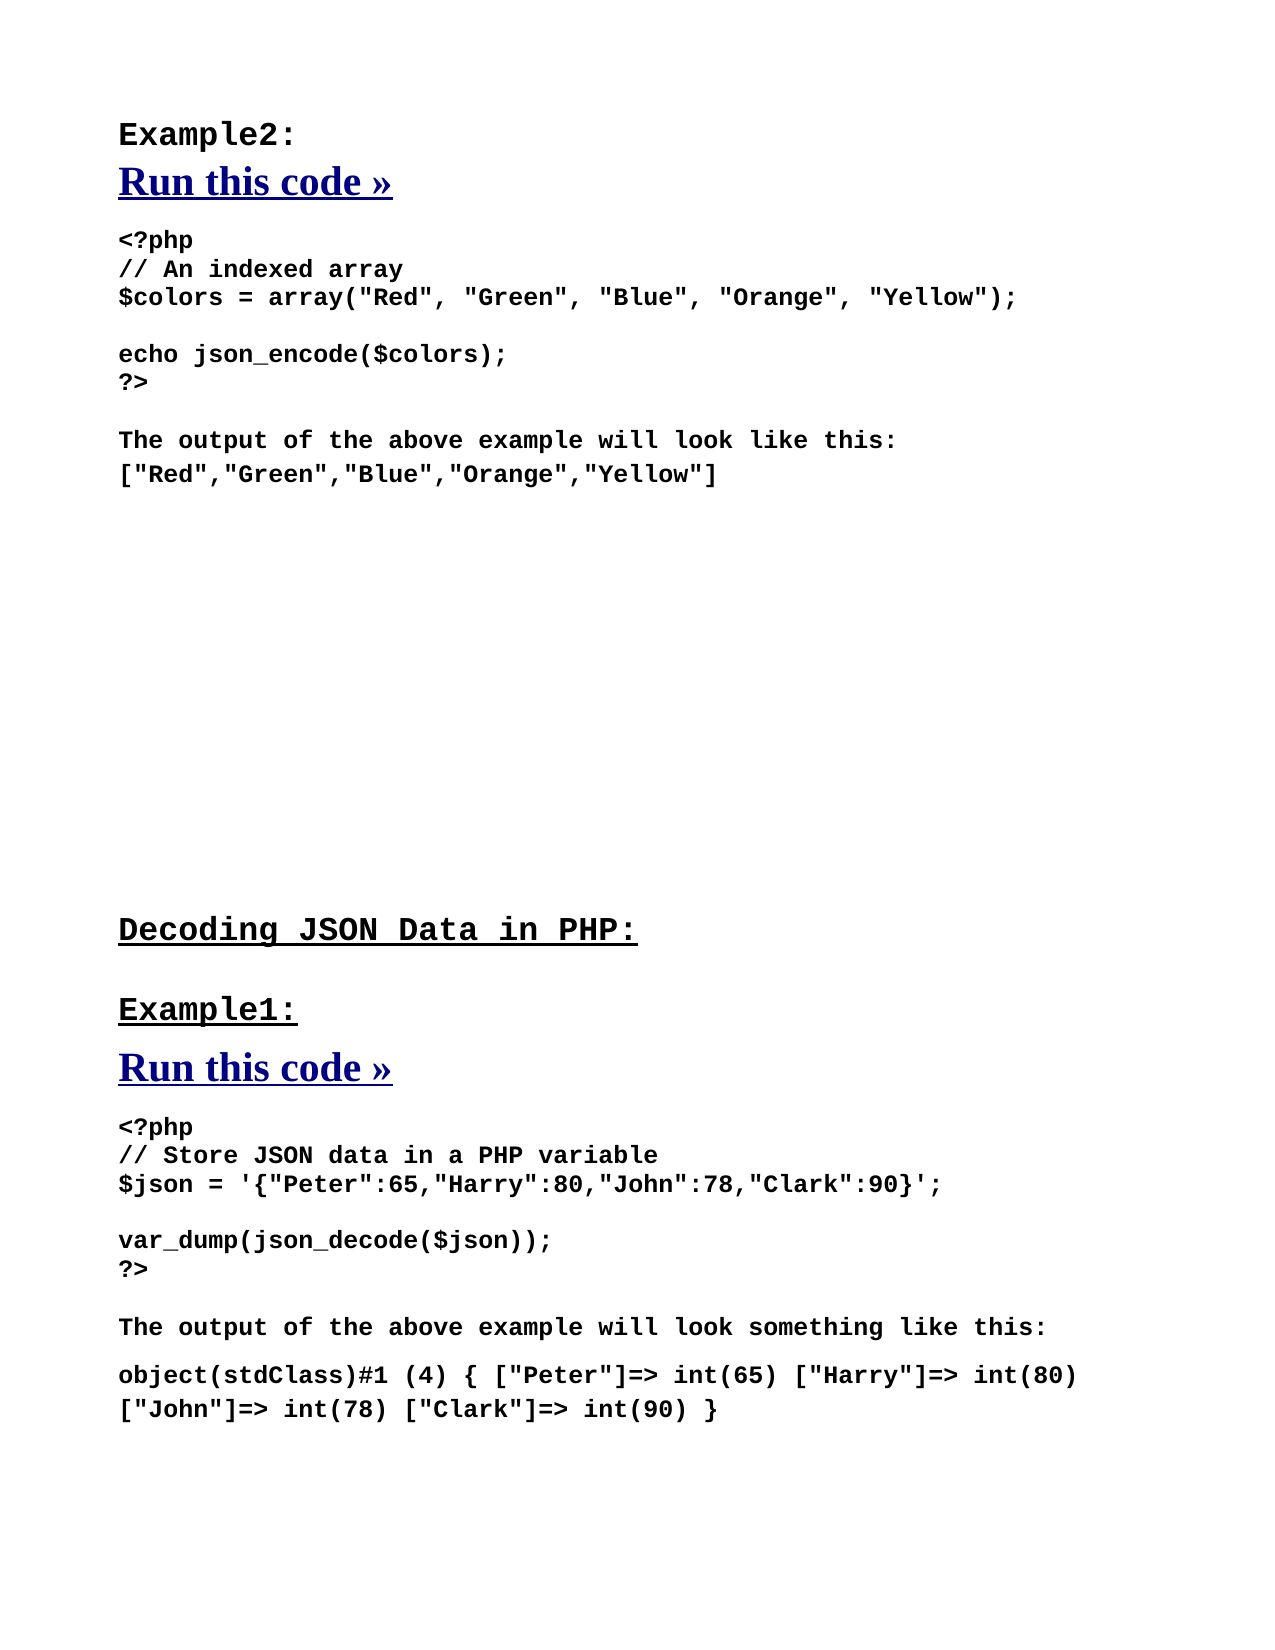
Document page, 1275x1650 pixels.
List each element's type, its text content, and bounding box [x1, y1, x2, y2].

text The output of the above example will look like this: [118, 427, 1157, 456]
text The output of the above example will look something like this: [118, 1314, 1157, 1343]
text $json = '{"Peter":65,"Harry":80,"John":78,"Clark":90}'; [118, 1171, 1157, 1200]
text var_dump(json_decode($json)); [118, 1228, 1157, 1256]
subtitle Example1: [118, 992, 1157, 1030]
text ?> [118, 370, 1157, 398]
text ?> [118, 1256, 1157, 1285]
text // An indexed array [118, 256, 1157, 285]
text Run this code » [118, 1043, 1157, 1091]
subtitle Decoding JSON Data in PHP: [118, 913, 1157, 950]
text <?php [118, 1115, 1157, 1143]
text ["Red","Green","Blue","Orange","Yellow"] [118, 461, 1157, 490]
text <?php [118, 228, 1157, 256]
subtitle Example2: [118, 118, 1157, 156]
text $colors = array("Red", "Green", "Blue", "Orange", "Yellow"); [118, 285, 1157, 313]
text object(stdClass)#1 (4) { ["Peter"]=> int(65) ["Harry"]=> int(80) ["John"]=> int(78) ["Clark"]=> int(90) } [118, 1363, 1157, 1425]
text Run this code » [118, 156, 1157, 204]
text // Store JSON data in a PHP variable [118, 1143, 1157, 1171]
text echo json_encode($colors); [118, 341, 1157, 370]
